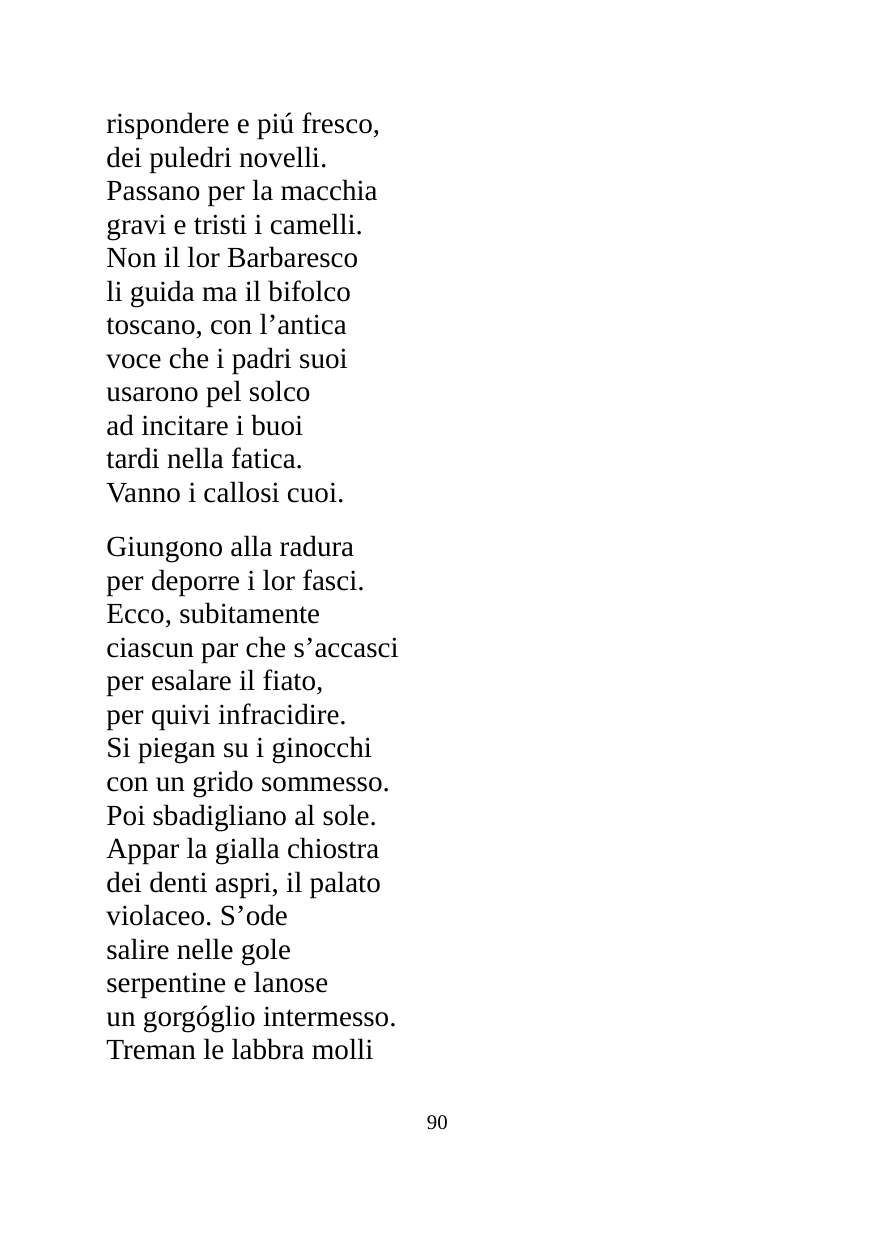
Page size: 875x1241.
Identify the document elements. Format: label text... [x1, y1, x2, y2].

text rispondere e piú fresco, [106, 106, 768, 140]
text Appar la gialla chiostra [106, 831, 768, 865]
text li guida ma il bifolco [106, 274, 768, 307]
text voce che i padri suoi [106, 341, 768, 374]
text Treman le labbra molli [106, 1032, 768, 1066]
text per esalare il fiato, [106, 663, 768, 697]
text salire nelle gole [106, 932, 768, 965]
text Si piegan su i ginocchi [106, 731, 768, 764]
text dei denti aspri, il palato [106, 865, 768, 898]
text Ecco, subitamente [106, 596, 768, 630]
text Vanno i callosi cuoi. [106, 475, 768, 509]
text con un grido sommesso. [106, 764, 768, 798]
text Passano per la macchia [106, 173, 768, 207]
text per deporre i lor fasci. [106, 563, 768, 596]
text tardi nella fatica. [106, 442, 768, 475]
text Poi sbadigliano al sole. [106, 798, 768, 831]
text un gorgóglio intermesso. [106, 999, 768, 1032]
text violaceo. S’ode [106, 898, 768, 932]
text dei puledri novelli. [106, 140, 768, 173]
text per quivi infracidire. [106, 697, 768, 731]
text gravi e tristi i camelli. [106, 207, 768, 240]
text ciascun par che s’accasci [106, 630, 768, 663]
text Non il lor Barbaresco [106, 240, 768, 274]
text serpentine e lanose [106, 965, 768, 999]
text usarono pel solco [106, 374, 768, 408]
text Giungono alla radura [106, 529, 768, 563]
text toscano, con l’antica [106, 307, 768, 341]
text ad incitare i buoi [106, 408, 768, 442]
